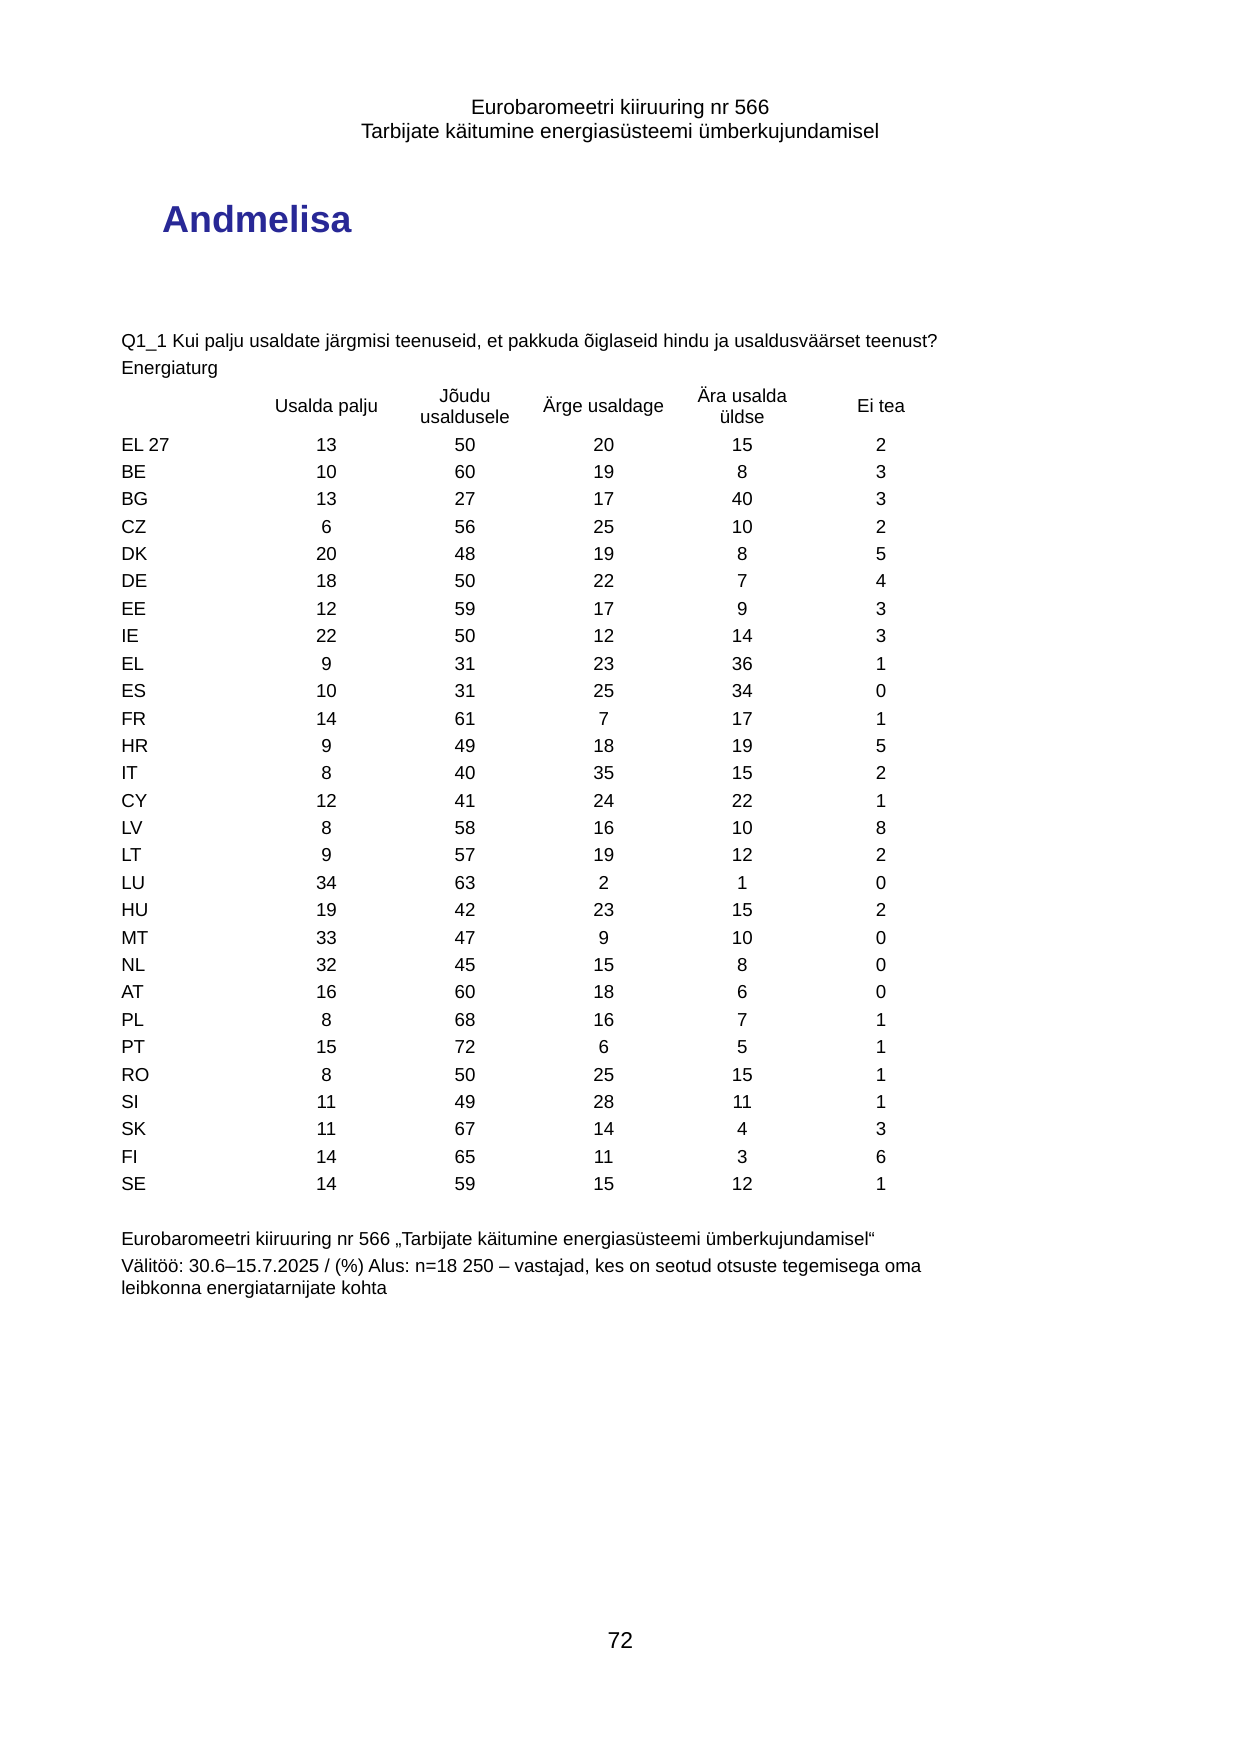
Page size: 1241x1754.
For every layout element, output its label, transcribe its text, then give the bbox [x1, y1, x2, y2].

table_cell 18 [534, 978, 673, 1006]
table_cell 13 [257, 430, 395, 458]
table_cell 3 [811, 622, 950, 649]
table_cell 10 [257, 677, 395, 704]
table_cell 41 [395, 787, 534, 814]
table_cell LV [118, 814, 257, 841]
table_cell CZ [118, 513, 257, 540]
table_cell 1 [811, 1033, 950, 1061]
table_cell 15 [673, 430, 811, 458]
table_cell 10 [673, 924, 811, 951]
table_cell 14 [257, 1143, 395, 1170]
table_cell 12 [257, 595, 395, 622]
table_cell 4 [811, 568, 950, 595]
table_cell SE [118, 1170, 257, 1197]
table_cell 1 [811, 650, 950, 677]
table_cell 15 [673, 759, 811, 787]
table_cell 31 [395, 677, 534, 704]
table_cell 15 [534, 1170, 673, 1197]
table_cell Usalda palju [257, 381, 395, 430]
table_cell Ära usalda üldse [673, 381, 811, 430]
table_cell 12 [257, 787, 395, 814]
table_cell 1 [673, 869, 811, 896]
table_cell 49 [395, 1088, 534, 1115]
table_cell 10 [673, 814, 811, 841]
table_cell 17 [534, 485, 673, 513]
table_cell 40 [673, 485, 811, 513]
table_cell 31 [395, 650, 534, 677]
table_cell 15 [673, 1061, 811, 1088]
subtitle Andmelisa [118, 197, 1122, 240]
table_cell 15 [257, 1033, 395, 1061]
table_cell Välitöö: 30.6–15.7.2025 / (%) Alus: n=18 250 – vastajad, kes on seotud otsuste tegemisega oma leibkonna energiatarnijate kohta [118, 1252, 950, 1301]
table_cell 6 [673, 978, 811, 1006]
table_cell 9 [257, 841, 395, 869]
table_cell 25 [534, 1061, 673, 1088]
table_cell PL [118, 1006, 257, 1033]
table_cell 6 [534, 1033, 673, 1061]
table_cell 5 [673, 1033, 811, 1061]
table_cell 8 [811, 814, 950, 841]
table_cell 8 [257, 1006, 395, 1033]
table_cell 8 [673, 458, 811, 485]
table_cell 17 [673, 704, 811, 732]
table_cell 50 [395, 430, 534, 458]
table_cell Energiaturg [118, 354, 950, 381]
table_cell 49 [395, 732, 534, 759]
table_cell 16 [534, 1006, 673, 1033]
table_cell [534, 1198, 673, 1225]
table_cell EE [118, 595, 257, 622]
table_cell 14 [257, 704, 395, 732]
table_cell FR [118, 704, 257, 732]
table_cell 7 [673, 568, 811, 595]
table_cell DE [118, 568, 257, 595]
table_cell RO [118, 1061, 257, 1088]
table_cell 3 [811, 485, 950, 513]
table_cell 11 [257, 1115, 395, 1143]
table_cell LT [118, 841, 257, 869]
table_cell 2 [811, 513, 950, 540]
table_cell HR [118, 732, 257, 759]
table_cell 3 [811, 595, 950, 622]
table_cell EL [118, 650, 257, 677]
table_cell Ärge usaldage [534, 381, 673, 430]
table_cell [118, 1198, 257, 1225]
table_cell IE [118, 622, 257, 649]
table_cell LU [118, 869, 257, 896]
table_cell 15 [673, 896, 811, 923]
table_cell 45 [395, 951, 534, 978]
table_cell IT [118, 759, 257, 787]
table_cell 12 [673, 1170, 811, 1197]
table_cell 0 [811, 869, 950, 896]
table_cell 7 [534, 704, 673, 732]
table_cell 22 [673, 787, 811, 814]
table_cell 47 [395, 924, 534, 951]
table_cell 14 [257, 1170, 395, 1197]
table_cell 19 [534, 841, 673, 869]
table_cell [118, 381, 257, 430]
table_cell 48 [395, 540, 534, 567]
table_cell 34 [673, 677, 811, 704]
table_cell 8 [673, 540, 811, 567]
table_cell 8 [257, 759, 395, 787]
table_cell 56 [395, 513, 534, 540]
table_cell EL 27 [118, 430, 257, 458]
table_cell 9 [257, 732, 395, 759]
table_cell 23 [534, 650, 673, 677]
table_cell 57 [395, 841, 534, 869]
table_cell 1 [811, 1170, 950, 1197]
table_cell 59 [395, 595, 534, 622]
table_cell SK [118, 1115, 257, 1143]
table_cell 1 [811, 704, 950, 732]
table_cell 42 [395, 896, 534, 923]
table_header Q1_1 Kui palju usaldate järgmisi teenuseid, et pakkuda õiglaseid hindu ja usaldusväärset teenust? [118, 327, 950, 354]
table_cell 19 [257, 896, 395, 923]
table_cell BE [118, 458, 257, 485]
table_cell 60 [395, 458, 534, 485]
table_cell 65 [395, 1143, 534, 1170]
table_cell 20 [534, 430, 673, 458]
table_cell 58 [395, 814, 534, 841]
table_cell AT [118, 978, 257, 1006]
table_cell 0 [811, 951, 950, 978]
table_cell 3 [811, 1115, 950, 1143]
table_cell 8 [673, 951, 811, 978]
table_cell 9 [257, 650, 395, 677]
table_cell 0 [811, 978, 950, 1006]
table_cell 2 [811, 896, 950, 923]
table_cell 18 [257, 568, 395, 595]
table_cell 63 [395, 869, 534, 896]
table_cell 19 [534, 540, 673, 567]
table_cell 12 [673, 841, 811, 869]
table_cell 0 [811, 924, 950, 951]
table_cell 11 [673, 1088, 811, 1115]
table_cell MT [118, 924, 257, 951]
table_cell 16 [534, 814, 673, 841]
table_cell [811, 1198, 950, 1225]
table_cell 1 [811, 787, 950, 814]
table_cell 2 [811, 430, 950, 458]
table_cell NL [118, 951, 257, 978]
table_cell 28 [534, 1088, 673, 1115]
table_cell 27 [395, 485, 534, 513]
table_cell 25 [534, 677, 673, 704]
table_cell 3 [673, 1143, 811, 1170]
table_cell DK [118, 540, 257, 567]
table_cell 19 [673, 732, 811, 759]
table_cell 14 [534, 1115, 673, 1143]
table_cell 11 [534, 1143, 673, 1170]
table_cell FI [118, 1143, 257, 1170]
table_cell 8 [257, 814, 395, 841]
table_cell 50 [395, 1061, 534, 1088]
table_cell 2 [811, 841, 950, 869]
table_cell Eurobaromeetri kiiruuring nr 566 „Tarbijate käitumine energiasüsteemi ümberkujundamisel“ [118, 1225, 950, 1252]
table_cell 7 [673, 1006, 811, 1033]
table_cell 20 [257, 540, 395, 567]
table_cell ES [118, 677, 257, 704]
table_cell 9 [673, 595, 811, 622]
table_cell PT [118, 1033, 257, 1061]
table_cell 10 [673, 513, 811, 540]
table_cell CY [118, 787, 257, 814]
table_cell [257, 1198, 395, 1225]
table_cell 59 [395, 1170, 534, 1197]
table_cell 5 [811, 732, 950, 759]
table_cell 22 [534, 568, 673, 595]
table_cell 18 [534, 732, 673, 759]
table_cell 16 [257, 978, 395, 1006]
table_cell 50 [395, 568, 534, 595]
table_cell 4 [673, 1115, 811, 1143]
table_cell 5 [811, 540, 950, 567]
table_cell 9 [534, 924, 673, 951]
table_cell 35 [534, 759, 673, 787]
table_cell 34 [257, 869, 395, 896]
table_cell 25 [534, 513, 673, 540]
table_cell 40 [395, 759, 534, 787]
table_cell 11 [257, 1088, 395, 1115]
table_cell SI [118, 1088, 257, 1115]
table_cell 68 [395, 1006, 534, 1033]
table_cell 1 [811, 1006, 950, 1033]
table_cell 2 [534, 869, 673, 896]
table_cell 14 [673, 622, 811, 649]
table_cell 32 [257, 951, 395, 978]
table_cell HU [118, 896, 257, 923]
table_cell 36 [673, 650, 811, 677]
table_cell 0 [811, 677, 950, 704]
table_cell Jõudu usaldusele [395, 381, 534, 430]
table_cell 10 [257, 458, 395, 485]
table_cell 1 [811, 1088, 950, 1115]
table_cell 19 [534, 458, 673, 485]
table_cell 13 [257, 485, 395, 513]
table_cell 60 [395, 978, 534, 1006]
table_cell 6 [811, 1143, 950, 1170]
table_cell BG [118, 485, 257, 513]
table_cell 15 [534, 951, 673, 978]
table_cell 67 [395, 1115, 534, 1143]
table_cell 12 [534, 622, 673, 649]
table_cell 24 [534, 787, 673, 814]
table_cell 33 [257, 924, 395, 951]
table_cell 22 [257, 622, 395, 649]
table_cell 6 [257, 513, 395, 540]
table_cell 72 [395, 1033, 534, 1061]
table_cell [395, 1198, 534, 1225]
table_cell 3 [811, 458, 950, 485]
table_cell 50 [395, 622, 534, 649]
table_cell 23 [534, 896, 673, 923]
table_cell 8 [257, 1061, 395, 1088]
table_cell [673, 1198, 811, 1225]
table_cell 17 [534, 595, 673, 622]
table_cell 1 [811, 1061, 950, 1088]
table_cell Ei tea [811, 381, 950, 430]
table_cell 2 [811, 759, 950, 787]
table_cell 61 [395, 704, 534, 732]
